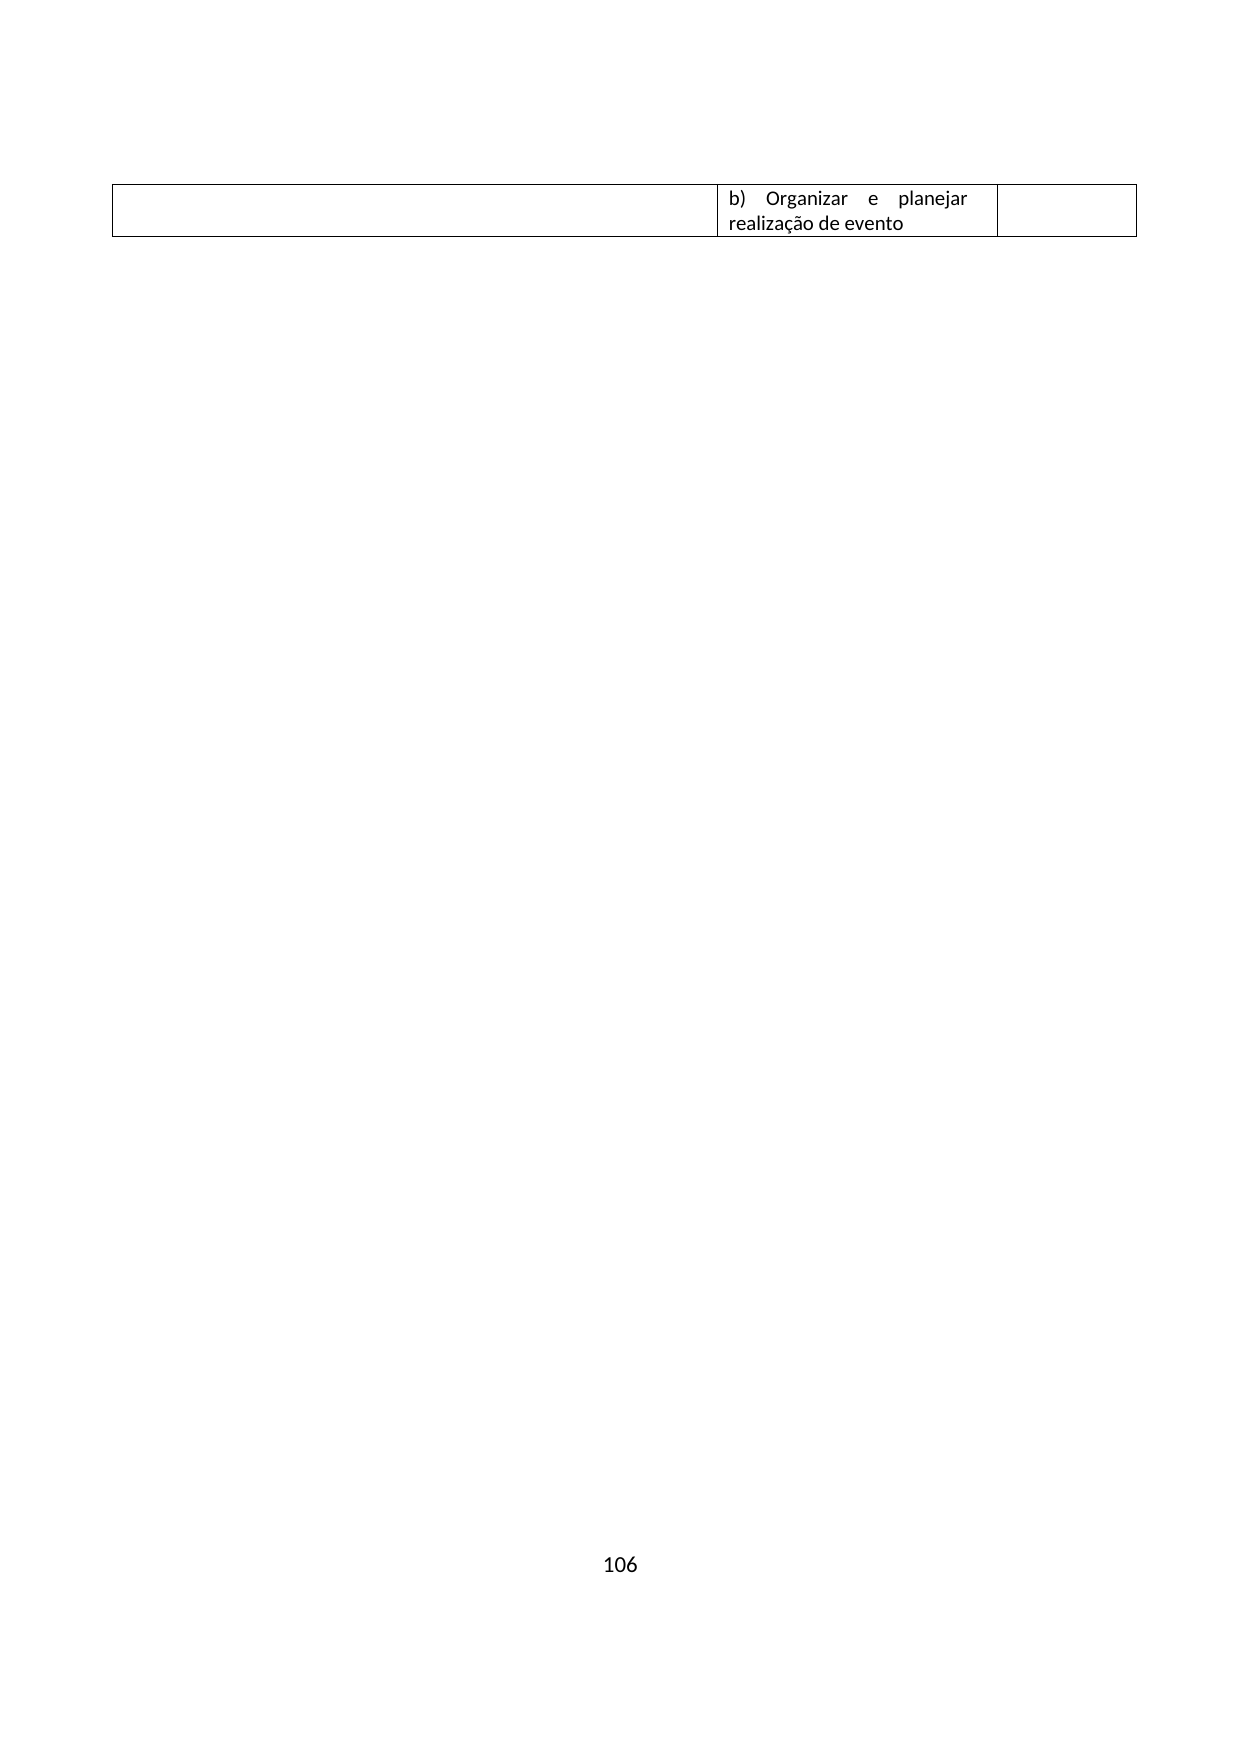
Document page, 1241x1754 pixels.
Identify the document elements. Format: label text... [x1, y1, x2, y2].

table_cell b) Organizar e planejar realização de evento [718, 185, 997, 236]
table_cell [113, 185, 717, 236]
table_cell [998, 185, 1136, 236]
